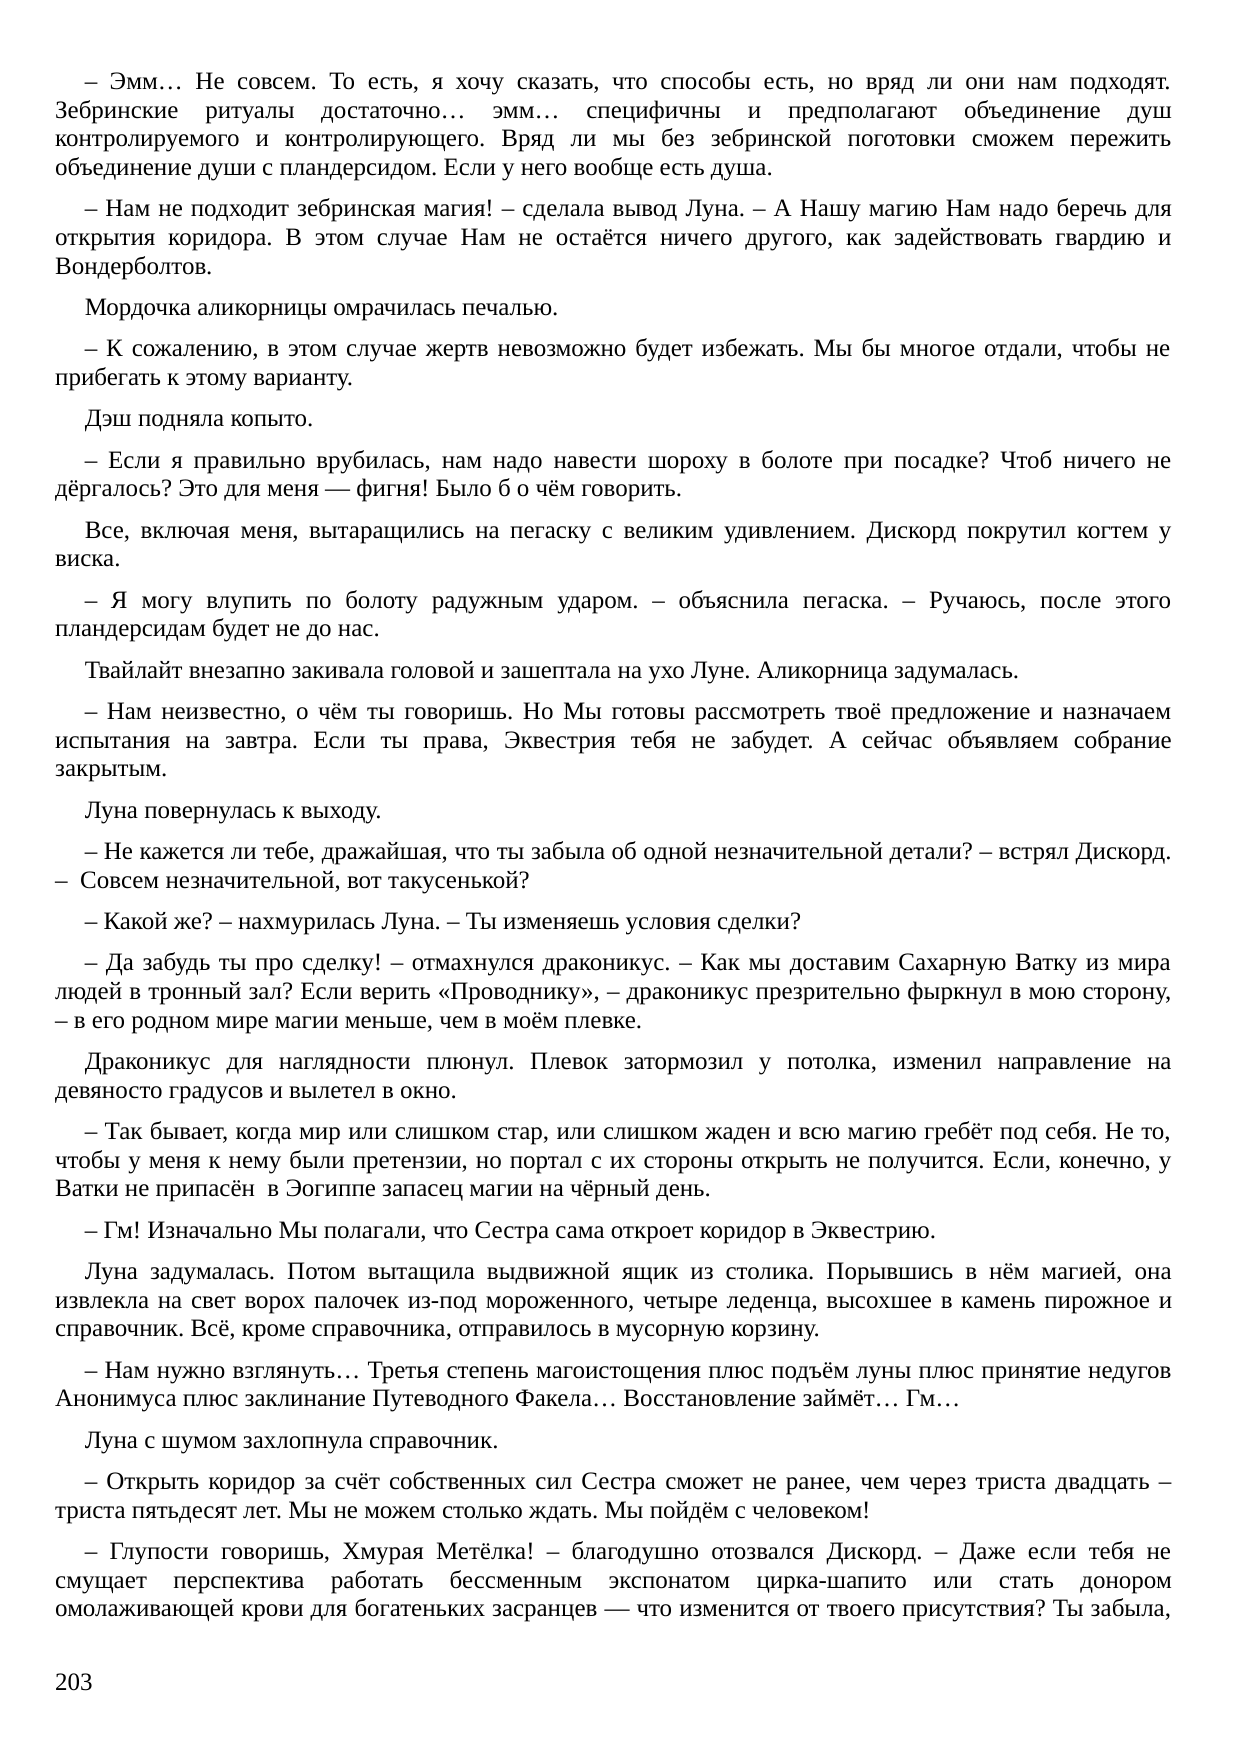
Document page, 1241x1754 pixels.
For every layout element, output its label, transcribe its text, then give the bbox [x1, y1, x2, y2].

text Луна с шумом захлопнула справочник. [55, 1425, 1173, 1453]
text – Какой же? – нахмурилась Луна. – Ты изменяешь условия сделки? [55, 906, 1173, 935]
text – Нам не подходит зебринская магия! – сделала вывод Луна. – А Нашу магию Нам надо беречь для открытия коридора. В этом случае Нам не остаётся ничего другого, как задействовать гвардию и Вондерболтов. [55, 193, 1173, 280]
text Мордочка аликорницы омрачилась печалью. [55, 292, 1173, 321]
text – Нам нужно взглянуть… Третья степень магоистощения плюс подъём луны плюс принятие недугов Анонимуса плюс заклинание Путеводного Факела… Восстановление займёт… Гм… [55, 1355, 1173, 1412]
text – Гм! Изначально Мы полагали, что Сестра сама откроет коридор в Эквестрию. [55, 1215, 1173, 1243]
text – Глупости говоришь, Хмурая Метёлка! – благодушно отозвался Дискорд. – Даже если тебя не смущает перспектива работать бессменным экспонатом цирка-шапито или стать донором омолаживающей крови для богатеньких засранцев — что изменится от твоего присутствия? Ты забыла, [55, 1536, 1173, 1622]
text – К сожалению, в этом случае жертв невозможно будет избежать. Мы бы многое отдали, чтобы не прибегать к этому варианту. [55, 333, 1173, 391]
text – Нам неизвестно, о чём ты говоришь. Но Мы готовы рассмотреть твоё предложение и назначаем испытания на завтра. Если ты права, Эквестрия тебя не забудет. А сейчас объявляем собрание закрытым. [55, 696, 1173, 782]
text – Эмм… Не совсем. То есть, я хочу сказать, что способы есть, но вряд ли они нам подходят. Зебринские ритуалы достаточно… эмм… специфичны и предполагают объединение душ контролируемого и контролирующего. Вряд ли мы без зебринской поготовки сможем пережить объединение души с пландерсидом. Если у него вообще есть душа. [55, 66, 1173, 181]
text Все, включая меня, вытаращились на пегаску с великим удивлением. Дискорд покрутил когтем у виска. [55, 515, 1173, 572]
text Луна задумалась. Потом вытащила выдвижной ящик из столика. Порывшись в нём магией, она извлекла на свет ворох палочек из-под мороженного, четыре леденца, высохшее в камень пирожное и справочник. Всё, кроме справочника, отправилось в мусорную корзину. [55, 1256, 1173, 1342]
text – Не кажется ли тебе, дражайшая, что ты забыла об одной незначительной детали? – встрял Дискорд. – Совсем незначительной, вот такусенькой? [55, 836, 1173, 893]
text – Так бывает, когда мир или слишком стар, или слишком жаден и всю магию гребёт под себя. Не то, чтобы у меня к нему были претензии, но портал с их стороны открыть не получится. Если, конечно, у Ватки не припасён в Эогиппе запасец магии на чёрный день. [55, 1116, 1173, 1202]
text Дэш подняла копыто. [55, 403, 1173, 432]
text Луна повернулась к выходу. [55, 795, 1173, 823]
text – Да забудь ты про сделку! – отмахнулся драконикус. – Как мы доставим Сахарную Ватку из мира людей в тронный зал? Если верить «Проводнику», – драконикус презрительно фыркнул в мою сторону, – в его родном мире магии меньше, чем в моём плевке. [55, 947, 1173, 1033]
text – Я могу влупить по болоту радужным ударом. – объяснила пегаска. – Ручаюсь, после этого пландерсидам будет не до нас. [55, 585, 1173, 642]
text – Открыть коридор за счёт собственных сил Сестра сможет не ранее, чем через триста двадцать – триста пятьдесят лет. Мы не можем столько ждать. Мы пойдём с человеком! [55, 1466, 1173, 1523]
text Твайлайт внезапно закивала головой и зашептала на ухо Луне. Аликорница задумалась. [55, 655, 1173, 683]
text – Если я правильно врубилась, нам надо навести шороху в болоте при посадке? Чтоб ничего не дёргалось? Это для меня — фигня! Было б о чём говорить. [55, 445, 1173, 502]
text Драконикус для наглядности плюнул. Плевок затормозил у потолка, изменил направление на девяносто градусов и вылетел в окно. [55, 1046, 1173, 1103]
